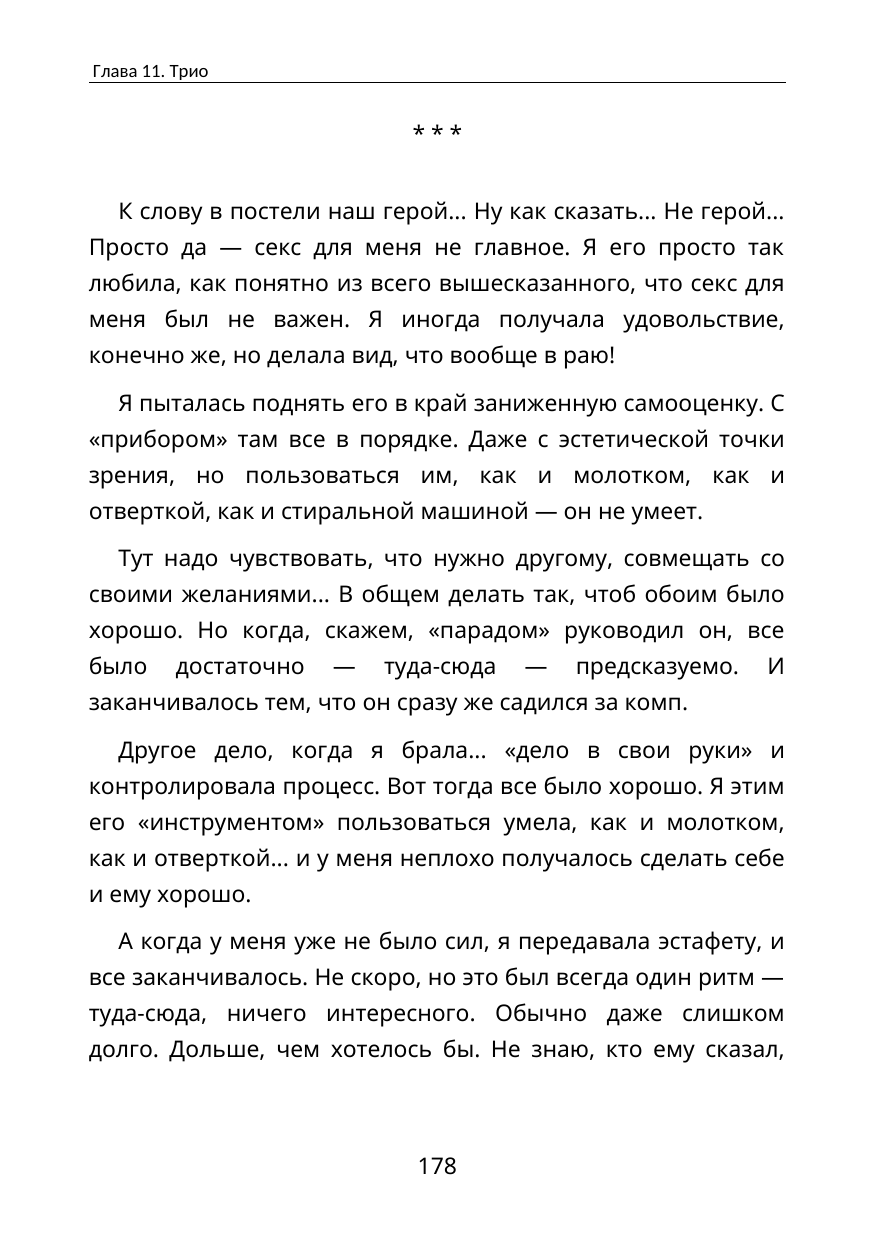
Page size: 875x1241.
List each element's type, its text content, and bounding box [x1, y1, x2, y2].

text Тут надо чувствовать, что нужно другому, совмещать со своими желаниями... В общем делать так, чтоб обоим было хорошо. Но когда, скажем, «парадом» руководил он, все было достаточно — туда-сюда — предсказуемо. И заканчивалось тем, что он сразу же садился за комп. [88, 542, 786, 717]
subtitle * * * [88, 118, 786, 149]
text К слову в постели наш герой... Ну как сказать... Не герой... Просто да — секс для меня не главное. Я его просто так любила, как понятно из всего вышесказанного, что секс для меня был не важен. Я иногда получала удовольствие, конечно же, но делала вид, что вообще в раю! [88, 195, 786, 370]
text Другое дело, когда я брала... «дело в свои руки» и контролировала процесс. Вот тогда все было хорошо. Я этим его «инструментом» пользоваться умела, как и молотком, как и отверткой... и у меня неплохо получалось сделать себе и ему хорошо. [88, 734, 786, 909]
text А когда у меня уже не было сил, я передавала эстафету, и все заканчивалось. Не скоро, но это был всегда один ритм — туда-сюда, ничего интересного. Обычно даже слишком долго. Дольше, чем хотелось бы. Не знаю, кто ему сказал, [88, 925, 786, 1064]
text Я пыталась поднять его в край заниженную самооценку. С «прибором» там все в порядке. Даже с эстетической точки зрения, но пользоваться им, как и молотком, как и отверткой, как и стиральной машиной — он не умеет. [88, 387, 786, 526]
